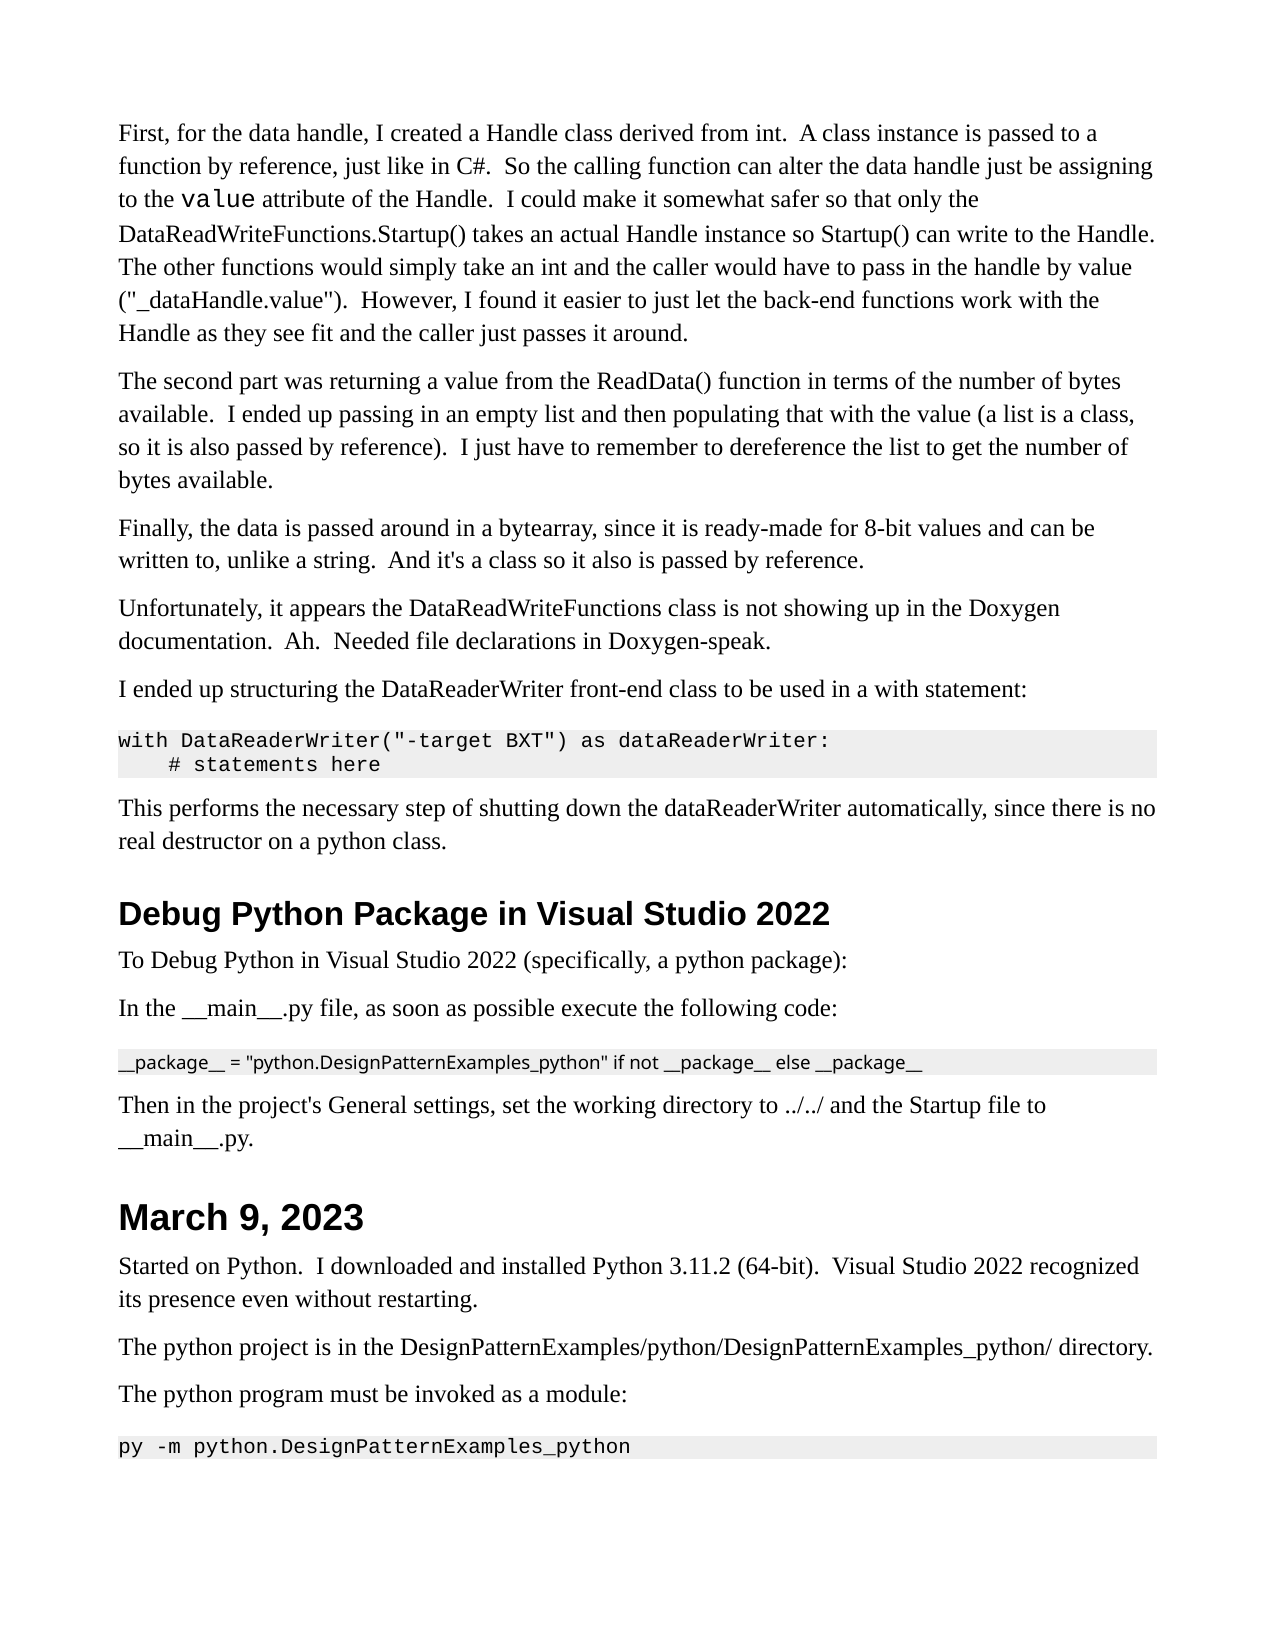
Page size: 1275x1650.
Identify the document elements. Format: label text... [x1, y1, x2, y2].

text with DataReaderWriter("-target BXT") as dataReaderWriter: [118, 730, 1157, 754]
text The python project is in the DesignPatternExamples/python/DesignPatternExamples_python/ directory. [118, 1332, 1157, 1360]
subtitle Debug Python Package in Visual Studio 2022 [118, 894, 1157, 933]
subtitle March 9, 2023 [118, 1195, 1157, 1238]
text To Debug Python in Visual Studio 2022 (specifically, a python package): [118, 945, 1157, 974]
text The second part was returning a value from the ReadData() function in terms of the number of bytes available. I ended up passing in an empty list and then populating that with the value (a list is a class, so it is also passed by reference). I just have to remember to dereference the list to get the number of bytes available. [118, 366, 1157, 494]
text In the __main__.py file, as soon as possible execute the following code: [118, 993, 1157, 1021]
text # statements here [118, 754, 1157, 778]
text Unfortunately, it appears the DataReadWriteFunctions class is not showing up in the Doxygen documentation. Ah. Needed file declarations in Doxygen-speak. [118, 593, 1157, 655]
text Finally, the data is passed around in a bytearray, since it is ready-made for 8-bit values and can be written to, unlike a string. And it's a class so it also is passed by reference. [118, 513, 1157, 574]
text py -m python.DesignPatternExamples_python [118, 1436, 1157, 1459]
text First, for the data handle, I created a Handle class derived from int. A class instance is passed to a function by reference, just like in C#. So the calling function can alter the data handle just be assigning to the value attribute of the Handle. I could make it somewhat safer so that only the DataReadWriteFunctions.Startup() takes an actual Handle instance so Startup() can write to the Handle. The other functions would simply take an int and the caller would have to pass in the handle by value ("_dataHandle.value"). However, I found it easier to just let the back-end functions work with the Handle as they see fit and the caller just passes it around. [118, 118, 1157, 347]
text Then in the project's General settings, set the working directory to ../../ and the Startup file to __main__.py. [118, 1090, 1157, 1152]
text Started on Python. I downloaded and installed Python 3.11.2 (64-bit). Visual Studio 2022 recognized its presence even without restarting. [118, 1251, 1157, 1313]
text I ended up structuring the DataReaderWriter front-end class to be used in a with statement: [118, 674, 1157, 703]
text The python program must be invoked as a module: [118, 1379, 1157, 1408]
text __package__ = "python.DesignPatternExamples_python" if not __package__ else __package__ [118, 1049, 1157, 1075]
text This performs the necessary step of shutting down the dataReaderWriter automatically, since there is no real destructor on a python class. [118, 793, 1157, 854]
